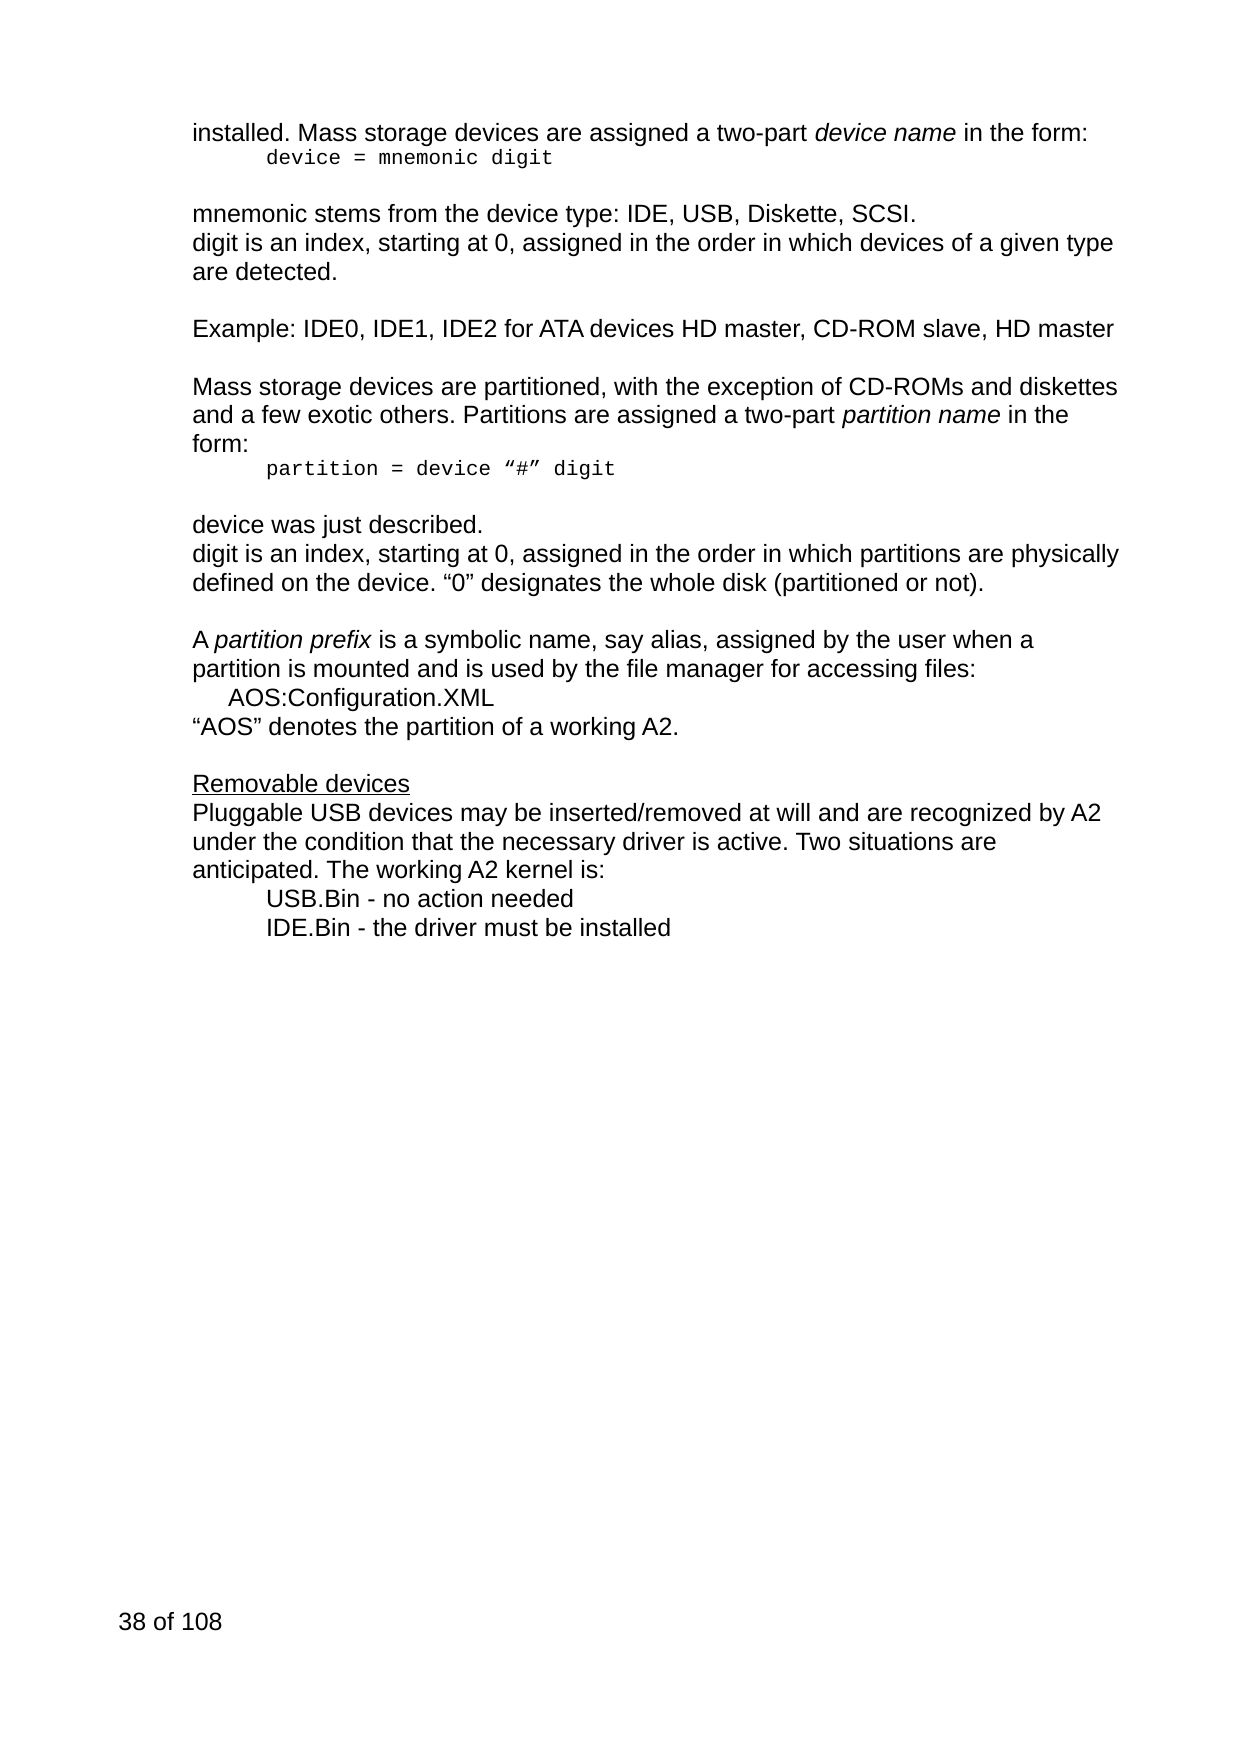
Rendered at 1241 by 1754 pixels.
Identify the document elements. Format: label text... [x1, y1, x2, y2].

text digit is an index, starting at 0, assigned in the order in which devices of a given type are detected. [192, 228, 1122, 286]
text Mass storage devices are partitioned, with the exception of CD-ROMs and diskettes and a few exotic others. Partitions are assigned a two-part partition name in the form: [192, 372, 1122, 458]
text USB.Bin - no action needed [266, 884, 1122, 913]
text “AOS” denotes the partition of a working A2. [192, 712, 1122, 740]
text Pluggable USB devices may be inserted/removed at will and are recognized by A2 under the condition that the necessary driver is active. Two situations are anticipated. The working A2 kernel is: [192, 798, 1122, 884]
text mnemonic stems from the device type: IDE, USB, Diskette, SCSI. [192, 199, 1122, 228]
text partition = device “#” digit [266, 458, 1122, 482]
text installed. Mass storage devices are assigned a two-part device name in the form: [192, 118, 1122, 147]
text AOS:Configuration.XML [192, 683, 1122, 712]
text A partition prefix is a symbolic name, say alias, assigned by the user when a partition is mounted and is used by the file manager for accessing files: [192, 625, 1122, 683]
text device was just described. [192, 510, 1122, 539]
text IDE.Bin - the driver must be installed [266, 913, 1122, 942]
text Example: IDE0, IDE1, IDE2 for ATA devices HD master, CD-ROM slave, HD master [192, 314, 1122, 343]
text device = mnemonic digit [266, 147, 1122, 171]
text digit is an index, starting at 0, assigned in the order in which partitions are physically defined on the device. “0” designates the whole disk (partitioned or not). [192, 539, 1122, 597]
text Removable devices [192, 769, 1122, 798]
